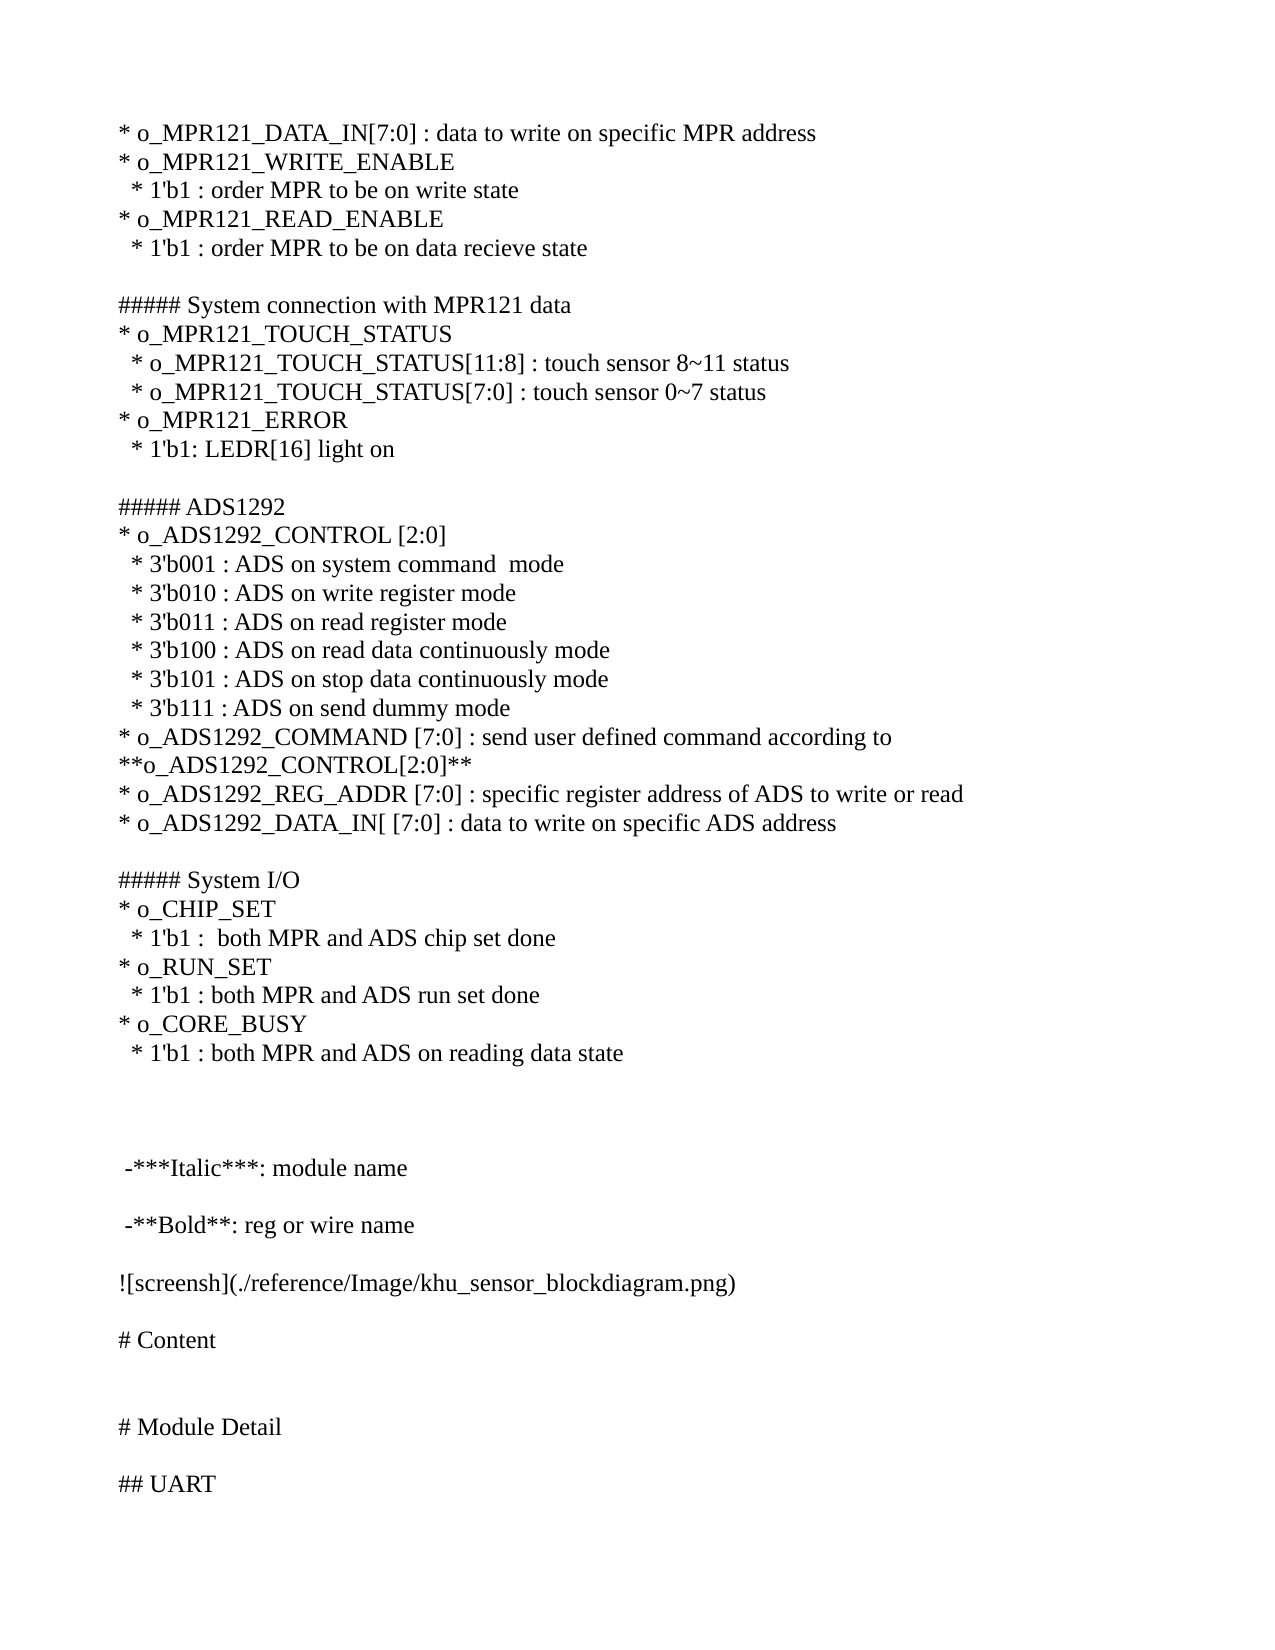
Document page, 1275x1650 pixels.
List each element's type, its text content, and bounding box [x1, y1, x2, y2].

text * o_CHIP_SET [118, 894, 1157, 923]
text * o_MPR121_TOUCH_STATUS[11:8] : touch sensor 8~11 status [118, 348, 1157, 377]
text * 1'b1 : both MPR and ADS run set done [118, 981, 1157, 1009]
text * o_ADS1292_CONTROL [2:0] [118, 521, 1157, 549]
text ![screensh](./reference/Image/khu_sensor_blockdiagram.png) [118, 1268, 1157, 1297]
text * o_MPR121_DATA_IN[7:0] : data to write on specific MPR address [118, 118, 1157, 147]
text * o_MPR121_ERROR [118, 406, 1157, 434]
text # Module Detail [118, 1412, 1157, 1441]
text * 3'b100 : ADS on read data continuously mode [118, 636, 1157, 664]
text # Content [118, 1326, 1157, 1354]
text * 1'b1 : order MPR to be on write state [118, 176, 1157, 204]
text * 3'b010 : ADS on write register mode [118, 578, 1157, 607]
text ##### ADS1292 [118, 492, 1157, 521]
text * 1'b1 : both MPR and ADS chip set done [118, 923, 1157, 952]
text ##### System connection with MPR121 data [118, 291, 1157, 319]
text * 3'b011 : ADS on read register mode [118, 607, 1157, 636]
text -***Italic***: module name [118, 1153, 1157, 1182]
text * o_ADS1292_REG_ADDR [7:0] : specific register address of ADS to write or read [118, 779, 1157, 808]
text * 1'b1 : both MPR and ADS on reading data state [118, 1038, 1157, 1067]
text * o_ADS1292_DATA_IN[ [7:0] : data to write on specific ADS address [118, 808, 1157, 837]
text * o_MPR121_TOUCH_STATUS[7:0] : touch sensor 0~7 status [118, 377, 1157, 406]
text * o_MPR121_TOUCH_STATUS [118, 319, 1157, 348]
text ## UART [118, 1469, 1157, 1498]
text * o_ADS1292_COMMAND [7:0] : send user defined command according to **o_ADS1292_CONTROL[2:0]** [118, 722, 1157, 779]
text * 1'b1: LEDR[16] light on [118, 434, 1157, 463]
text * o_MPR121_READ_ENABLE [118, 204, 1157, 233]
text * 3'b101 : ADS on stop data continuously mode [118, 664, 1157, 693]
text * 3'b001 : ADS on system command mode [118, 549, 1157, 578]
text -**Bold**: reg or wire name [118, 1211, 1157, 1239]
text * o_MPR121_WRITE_ENABLE [118, 147, 1157, 176]
text * o_CORE_BUSY [118, 1009, 1157, 1038]
text * 3'b111 : ADS on send dummy mode [118, 693, 1157, 722]
text ##### System I/O [118, 866, 1157, 894]
text * 1'b1 : order MPR to be on data recieve state [118, 233, 1157, 262]
text * o_RUN_SET [118, 952, 1157, 981]
